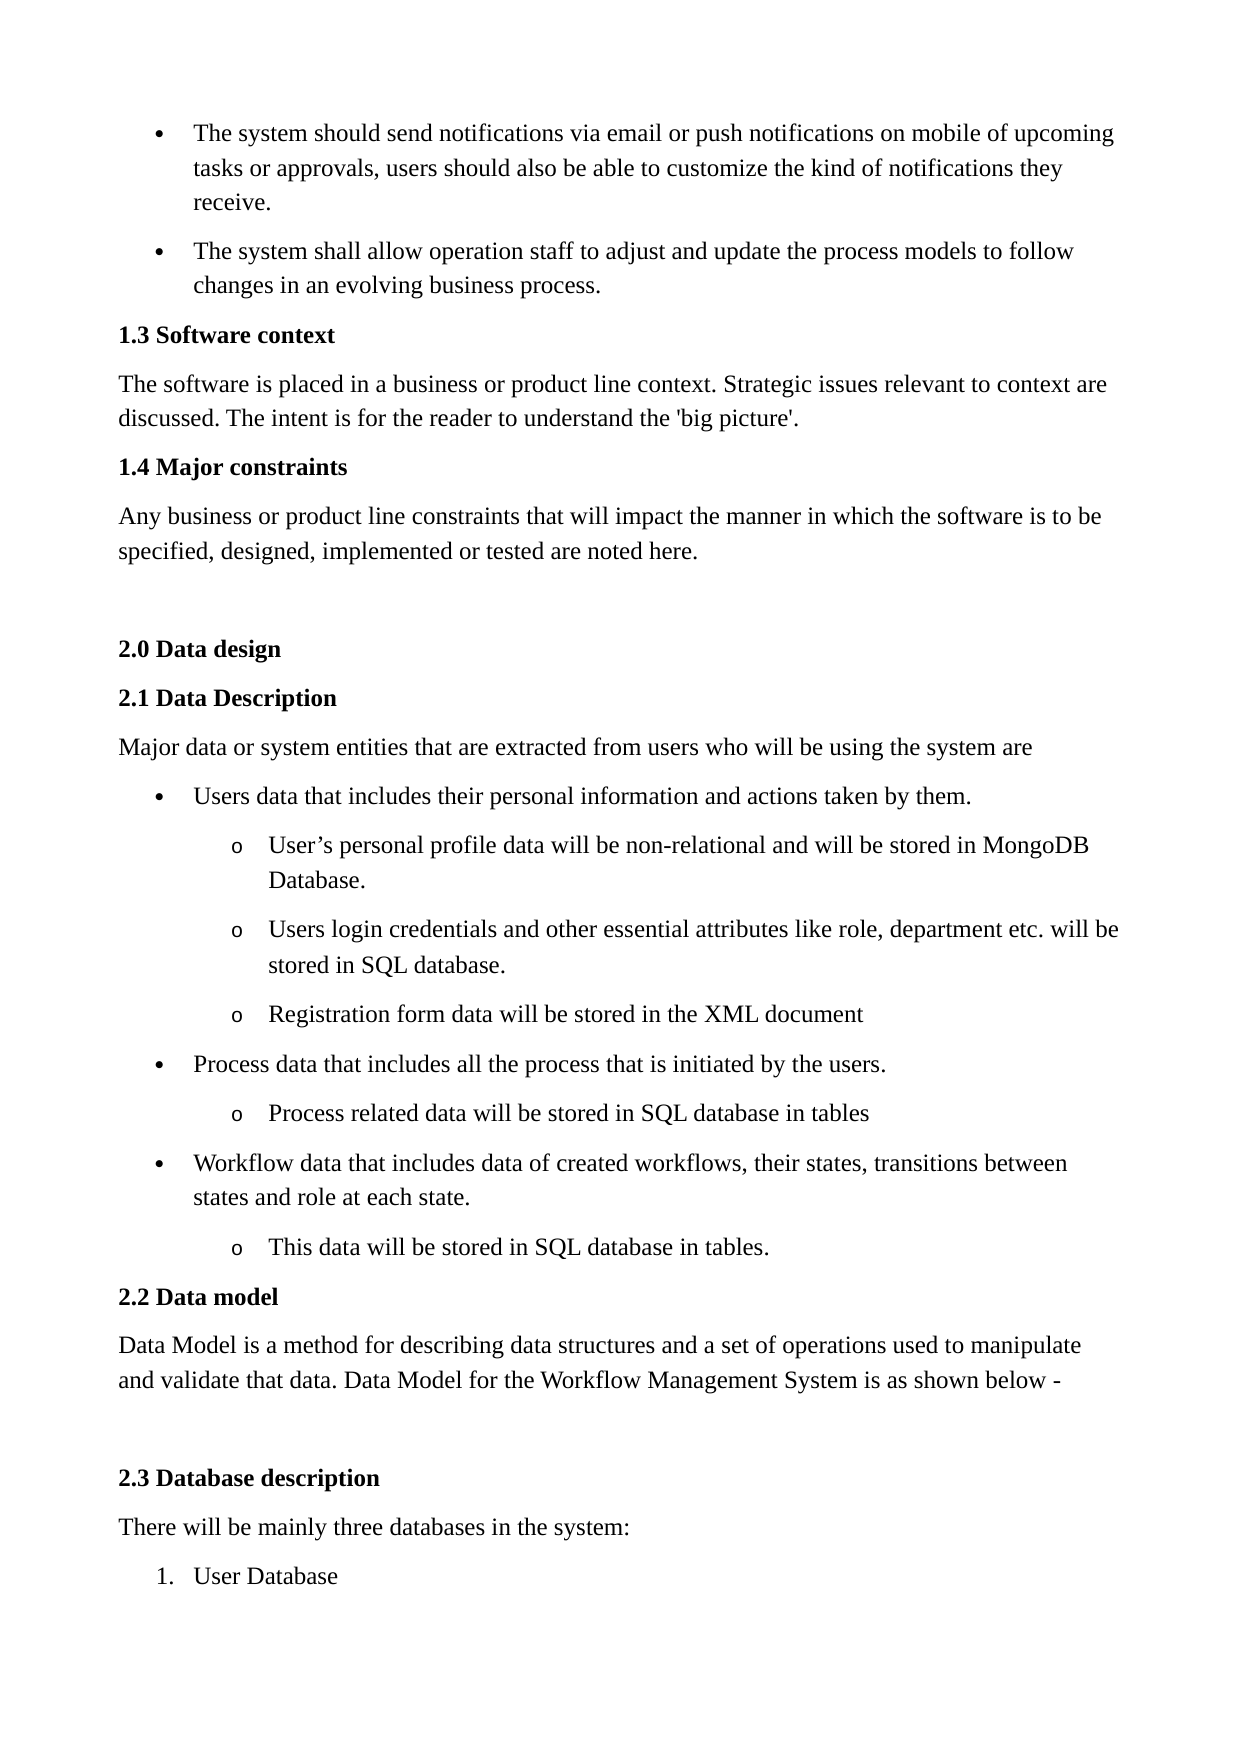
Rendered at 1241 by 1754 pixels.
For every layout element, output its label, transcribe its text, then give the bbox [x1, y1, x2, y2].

list Process data that includes all the process that is initiated by the users. [156, 1049, 1122, 1078]
list Registration form data will be stored in the XML document [231, 999, 1122, 1028]
list User Database [156, 1561, 1122, 1590]
list The system shall allow operation staff to adjust and update the process models to follow changes in an evolving business process. [156, 236, 1122, 299]
list This data will be stored in SQL database in tables. [231, 1232, 1122, 1261]
list Process related data will be stored in SQL database in tables [231, 1098, 1122, 1128]
text There will be mainly three databases in the system: [118, 1512, 1122, 1541]
text The software is placed in a business or product line context. Strategic issues relevant to context are discussed. The intent is for the reader to understand the 'big picture'. [118, 369, 1122, 432]
list Workflow data that includes data of created workflows, their states, transitions between states and role at each state. [156, 1148, 1122, 1211]
text 1.3 Software context [118, 320, 1122, 348]
text Data Model is a method for describing data structures and a set of operations used to manipulate and validate that data. Data Model for the Workflow Management System is as shown below - [118, 1331, 1122, 1394]
list Users login credentials and other essential attributes like role, department etc. will be stored in SQL database. [231, 914, 1122, 979]
list User’s personal profile data will be non-relational and will be stored in MongoDB Database. [231, 830, 1122, 894]
text 2.0 Data design [118, 634, 1122, 663]
list The system should send notifications via email or push notifications on mobile of upcoming tasks or approvals, users should also be able to customize the kind of notifications they receive. [156, 118, 1122, 216]
text Any business or product line constraints that will impact the manner in which the software is to be specified, designed, implemented or tested are noted here. [118, 501, 1122, 564]
text 2.3 Database description [118, 1463, 1122, 1492]
text 1.4 Major constraints [118, 452, 1122, 481]
text 2.1 Data Description [118, 683, 1122, 712]
text 2.2 Data model [118, 1282, 1122, 1310]
text Major data or system entities that are extracted from users who will be using the system are [118, 732, 1122, 761]
list Users data that includes their personal information and actions taken by them. [156, 781, 1122, 810]
